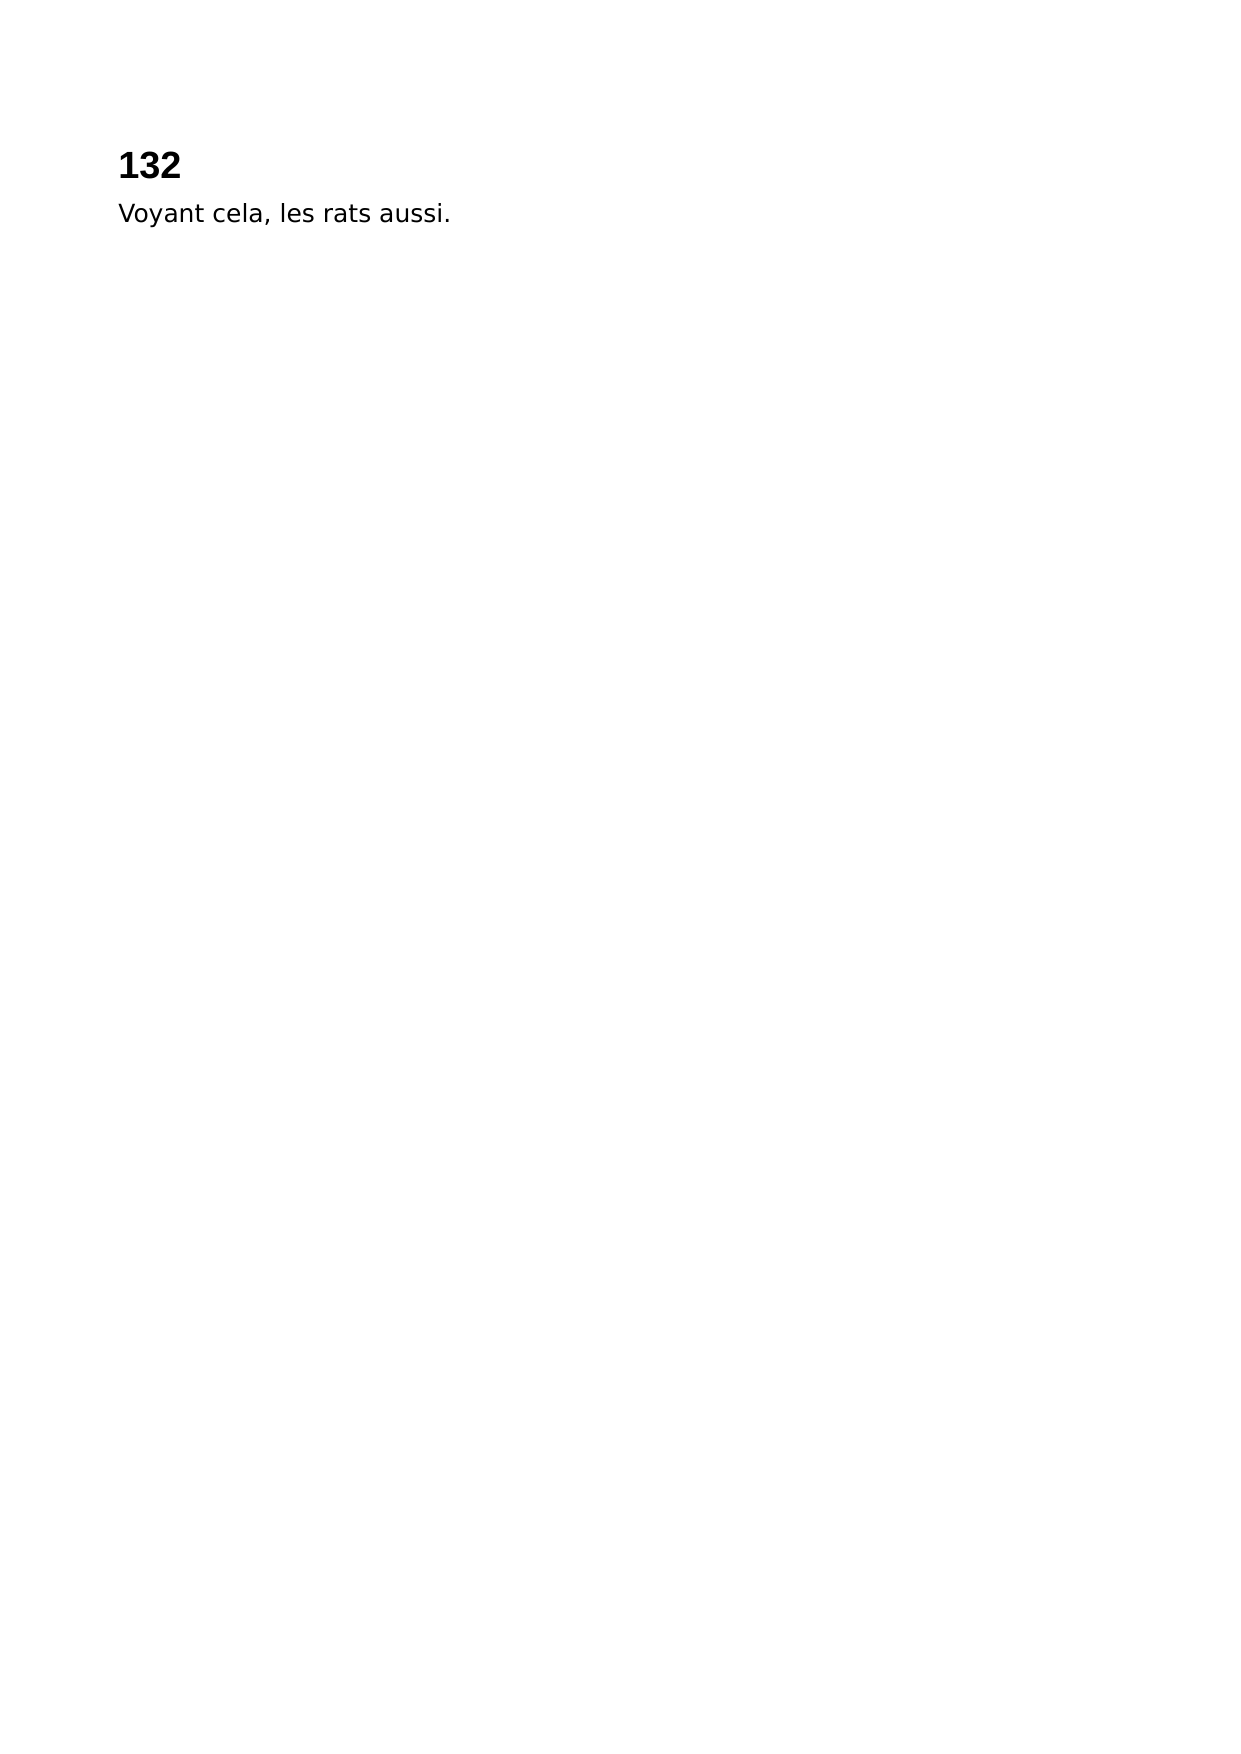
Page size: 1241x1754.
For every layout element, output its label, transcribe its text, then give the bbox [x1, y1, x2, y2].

subtitle 132 [118, 143, 1122, 187]
text Voyant cela, les rats aussi. [118, 199, 1122, 228]
